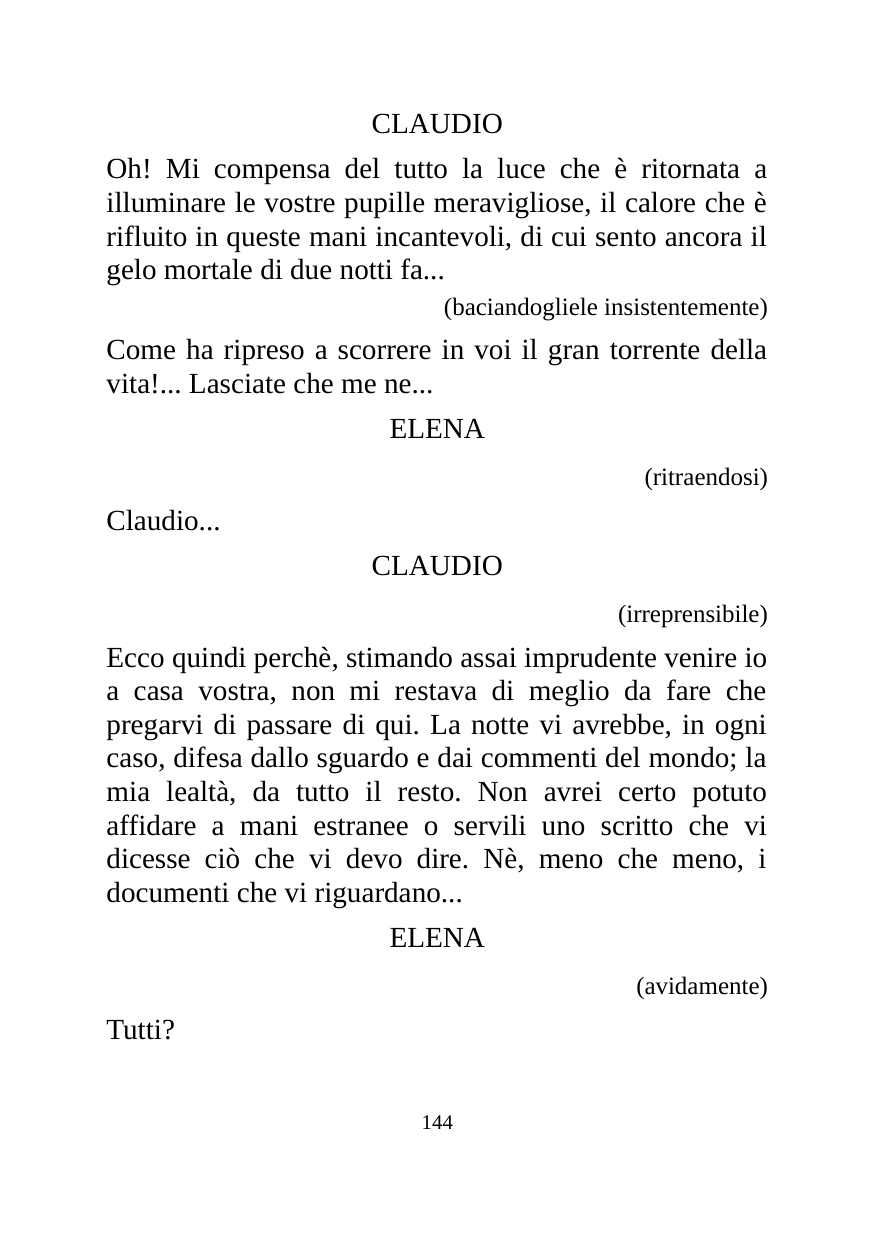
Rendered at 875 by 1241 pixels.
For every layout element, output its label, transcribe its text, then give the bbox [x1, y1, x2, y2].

text CLAUDIO [106, 548, 768, 582]
text Ecco quindi perchè, stimando assai imprudente venire io a casa vostra, non mi restava di meglio da fare che pregarvi di passare di qui. La notte vi avrebbe, in ogni caso, difesa dallo sguardo e dai commenti del mondo; la mia lealtà, da tutto il resto. Non avrei certo potuto affidare a mani estranee o servili uno scritto che vi dicesse ciò che vi devo dire. Nè, meno che meno, i documenti che vi riguardano... [106, 640, 768, 908]
text CLAUDIO [106, 106, 768, 140]
text Oh! Mi compensa del tutto la luce che è ritornata a illuminare le vostre pupille meravigliose, il calore che è rifluito in queste mani incantevoli, di cui sento ancora il gelo mortale di due notti fa... [106, 152, 768, 286]
text Tutti? [106, 1012, 768, 1045]
text (ritraendosi) [106, 462, 768, 491]
text (avidamente) [106, 971, 768, 1000]
text ELENA [106, 411, 768, 444]
text ELENA [106, 920, 768, 953]
text (baciandogliele insistentemente) [106, 292, 768, 320]
text Claudio... [106, 503, 768, 536]
text (irreprensibile) [106, 599, 768, 628]
text Come ha ripreso a scorrere in voi il gran torrente della vita!... Lasciate che me ne... [106, 332, 768, 399]
